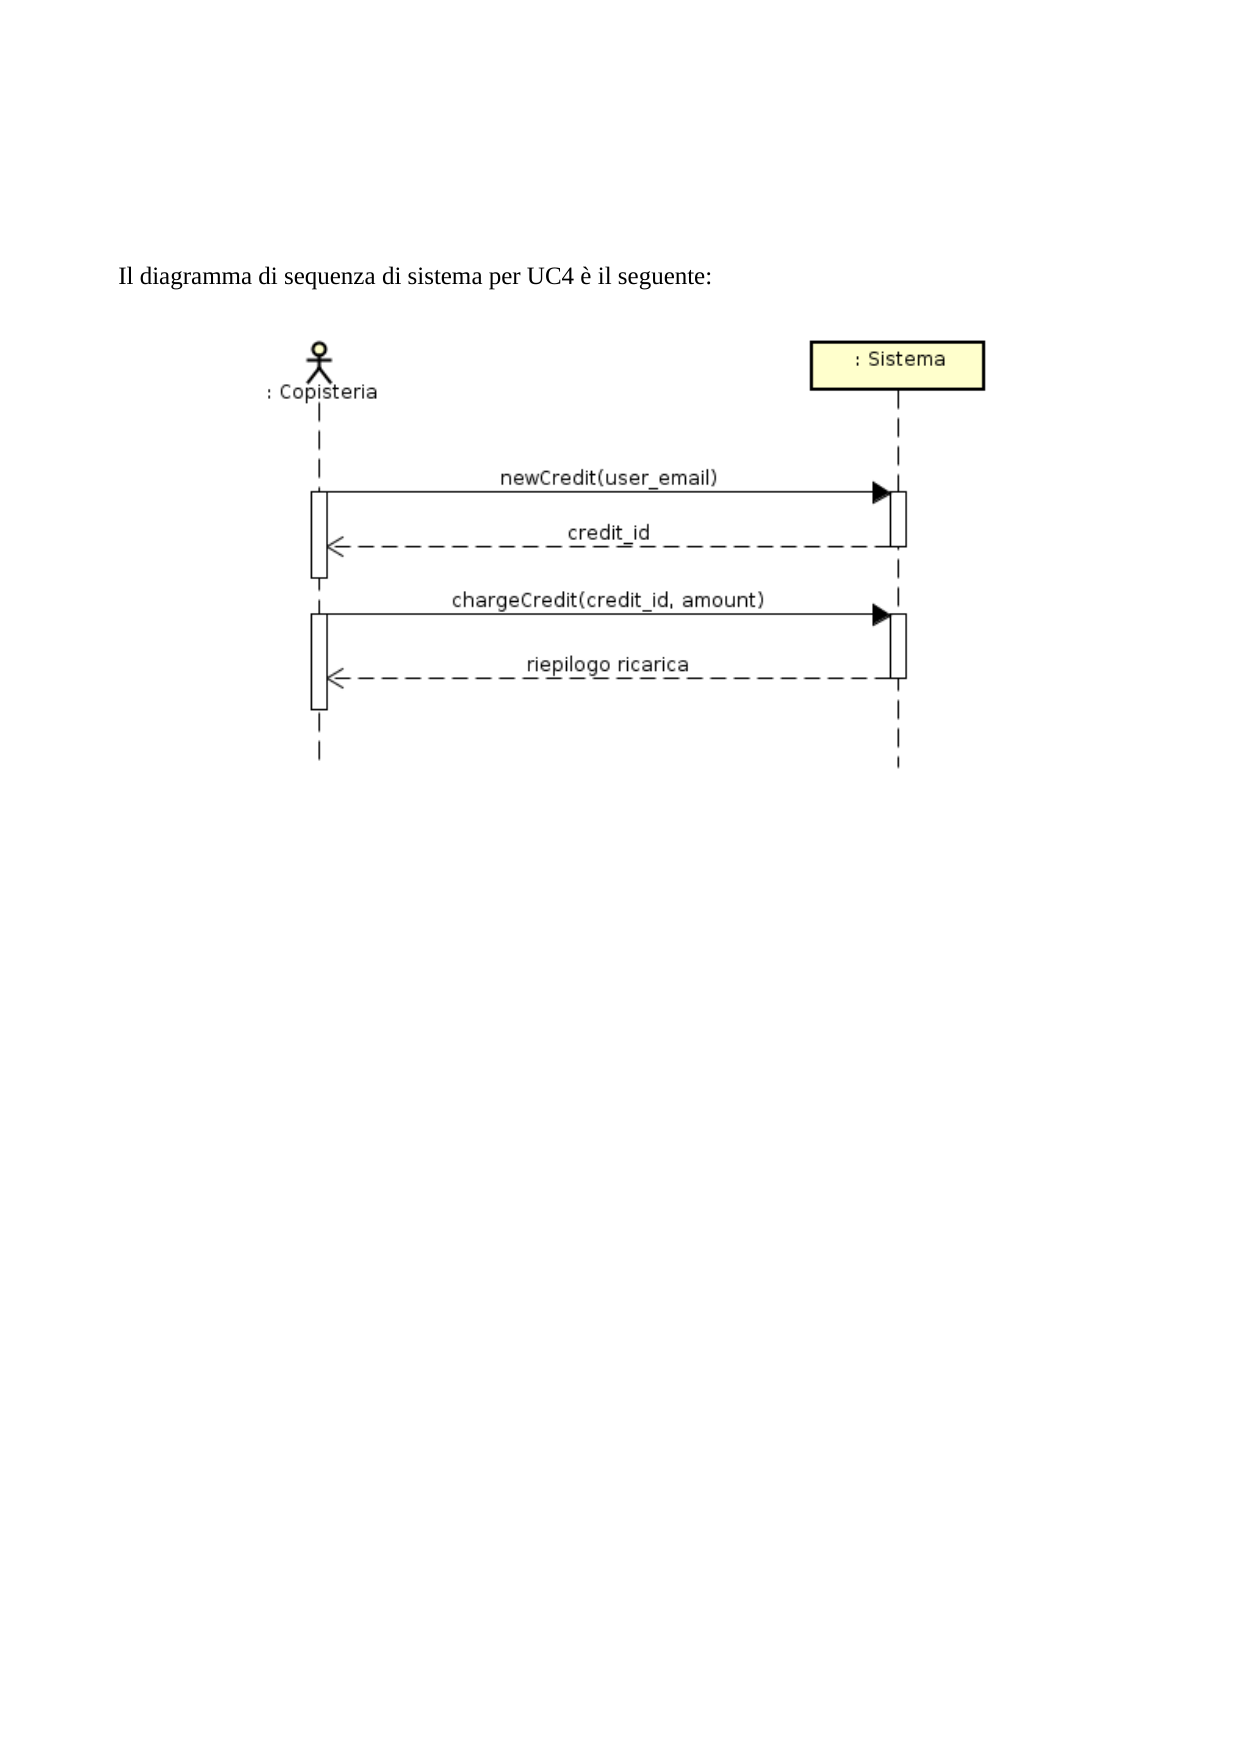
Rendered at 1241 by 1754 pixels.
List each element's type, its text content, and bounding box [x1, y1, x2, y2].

text Il diagramma di sequenza di sistema per UC4 è il seguente: [118, 261, 1122, 290]
picture [217, 308, 1023, 800]
